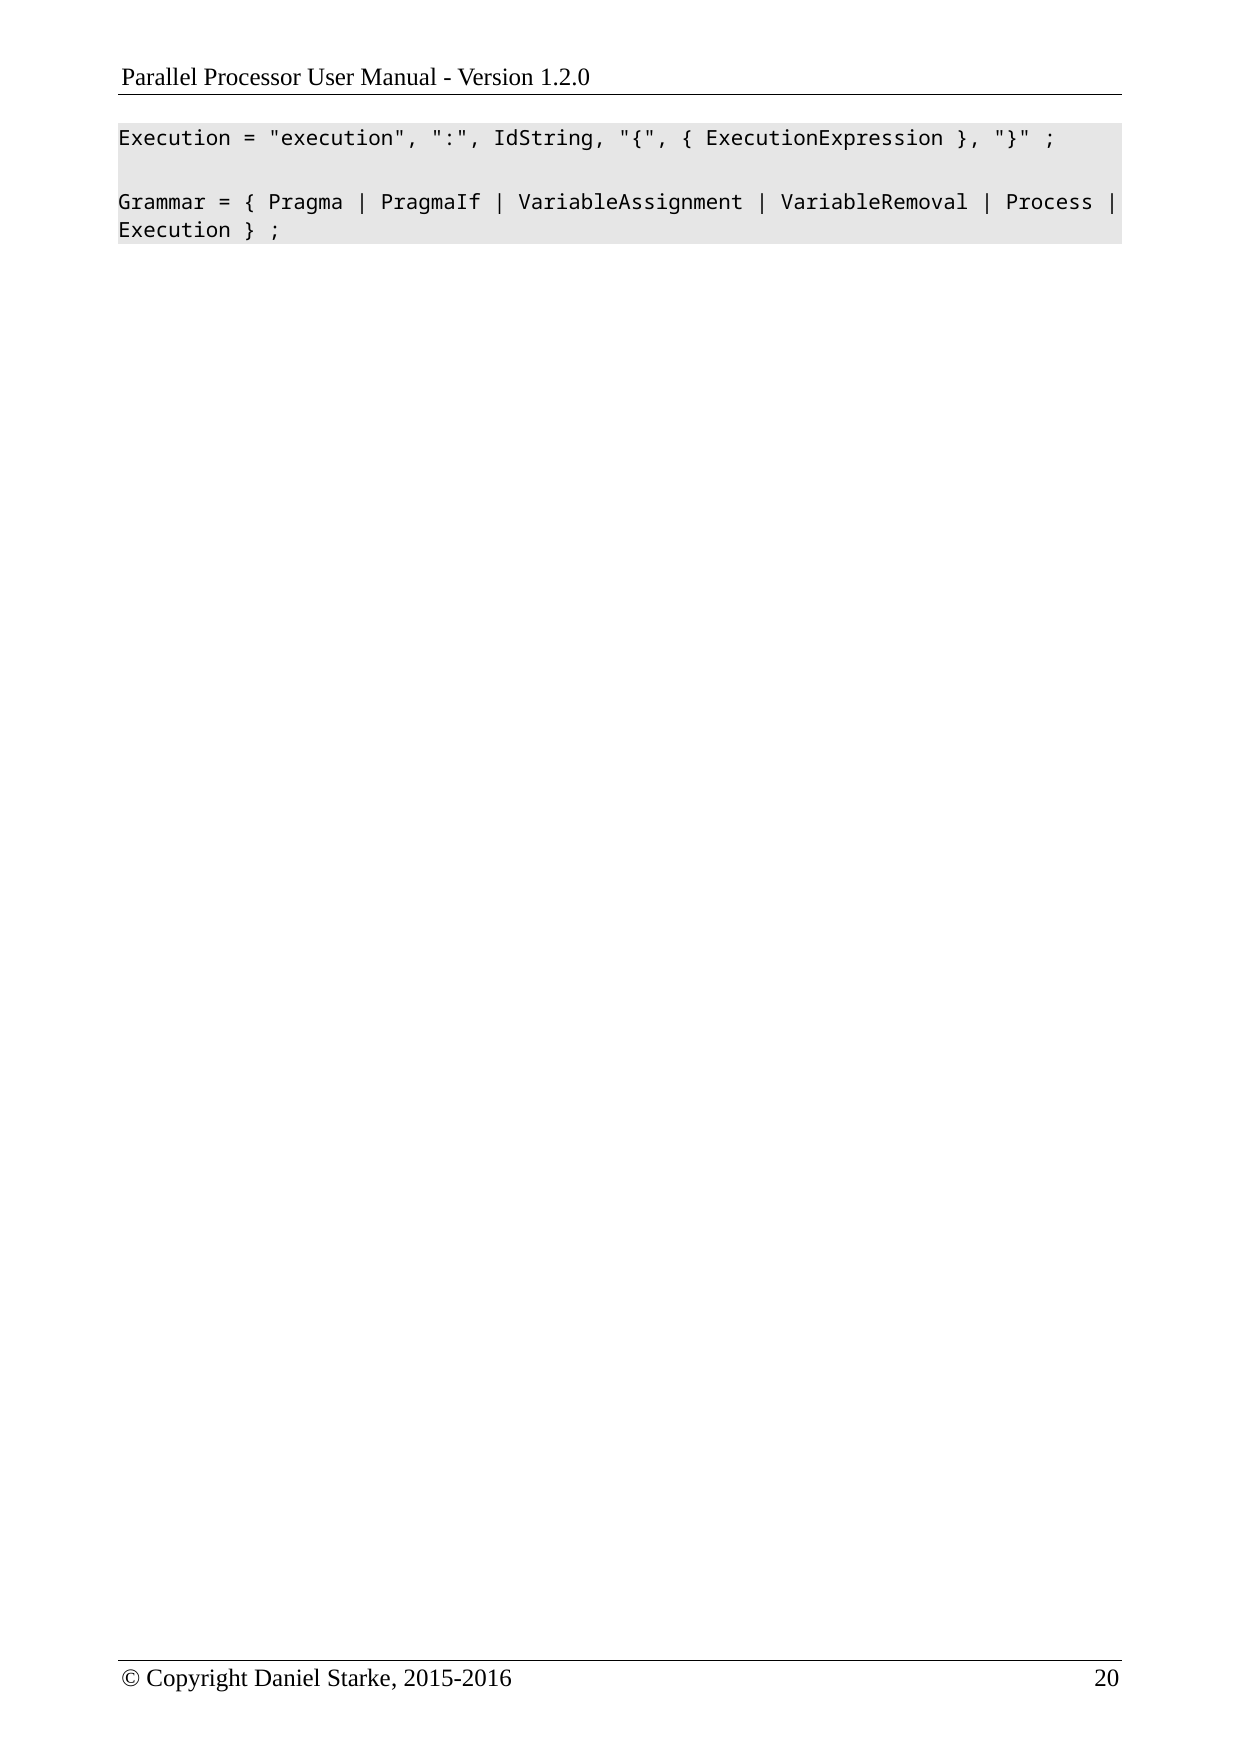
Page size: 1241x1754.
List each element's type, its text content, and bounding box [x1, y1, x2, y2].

text Execution = "execution", ":", IdString, "{", { ExecutionExpression }, "}" ; [118, 123, 1122, 152]
text Grammar = { Pragma | PragmaIf | VariableAssignment | VariableRemoval | Process | Execution } ; [118, 187, 1122, 244]
